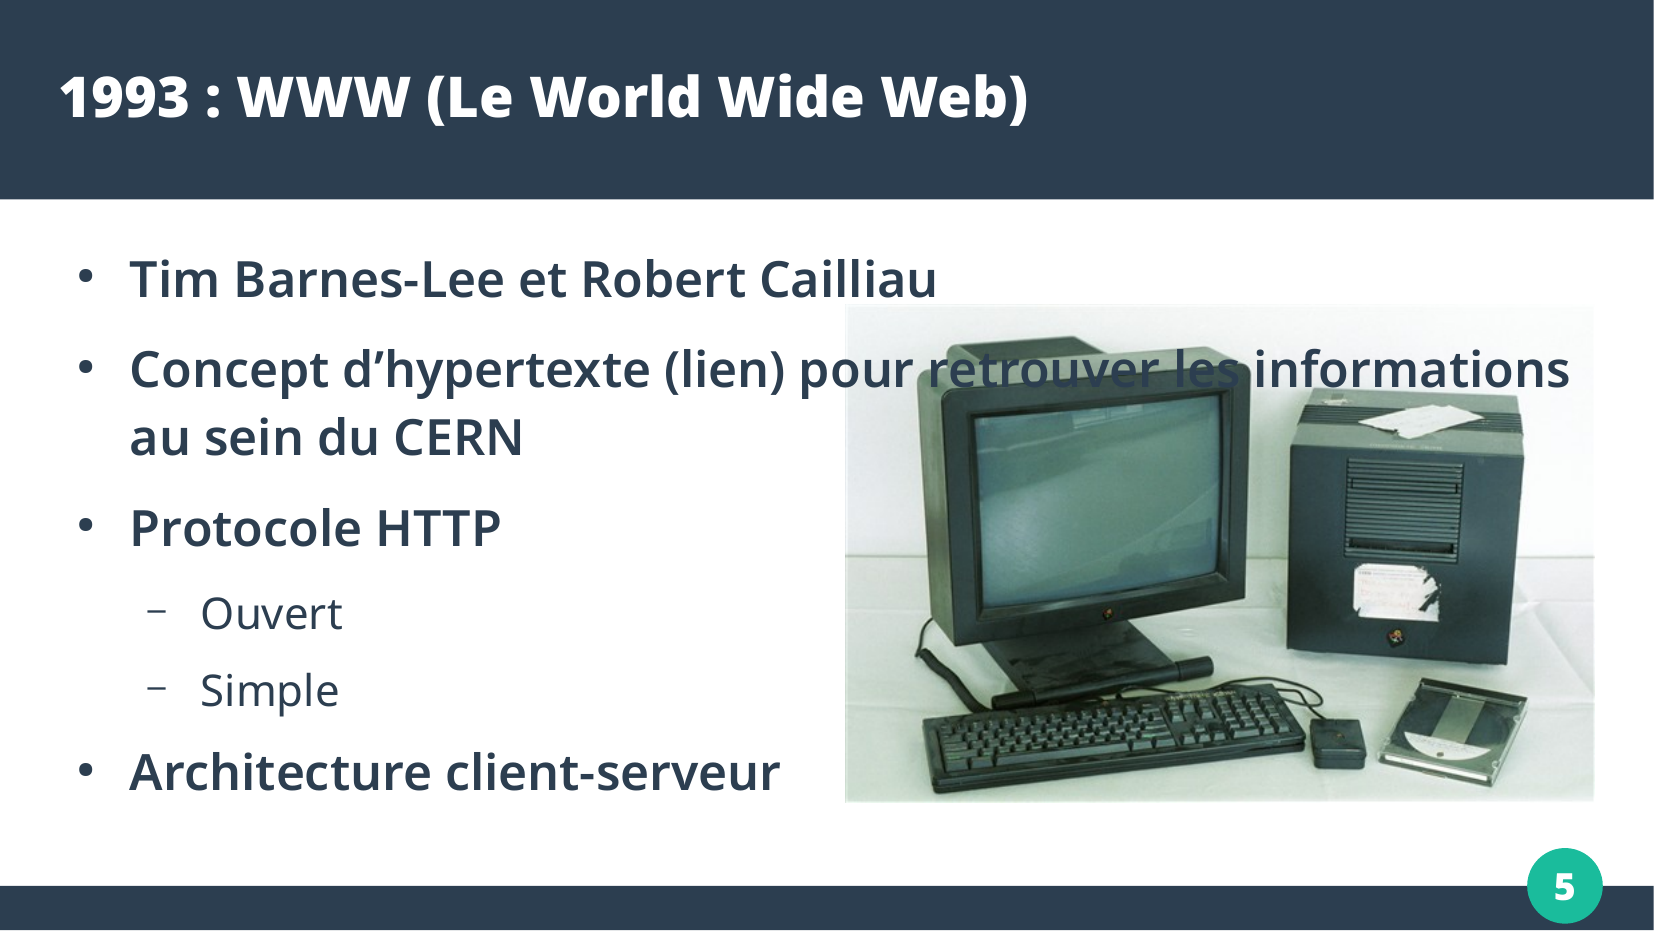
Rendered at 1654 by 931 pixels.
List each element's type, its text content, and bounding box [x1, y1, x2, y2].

list Tim Barnes-Lee et Robert Cailliau Concept d’hypertexte (lien) pour retrouver les informations au sein du CERN Protocole HTTP Ouvert Simple Architecture client-serveur [59, 243, 1595, 864]
title 1993 : WWW (Le World Wide Web) [59, 37, 1595, 155]
